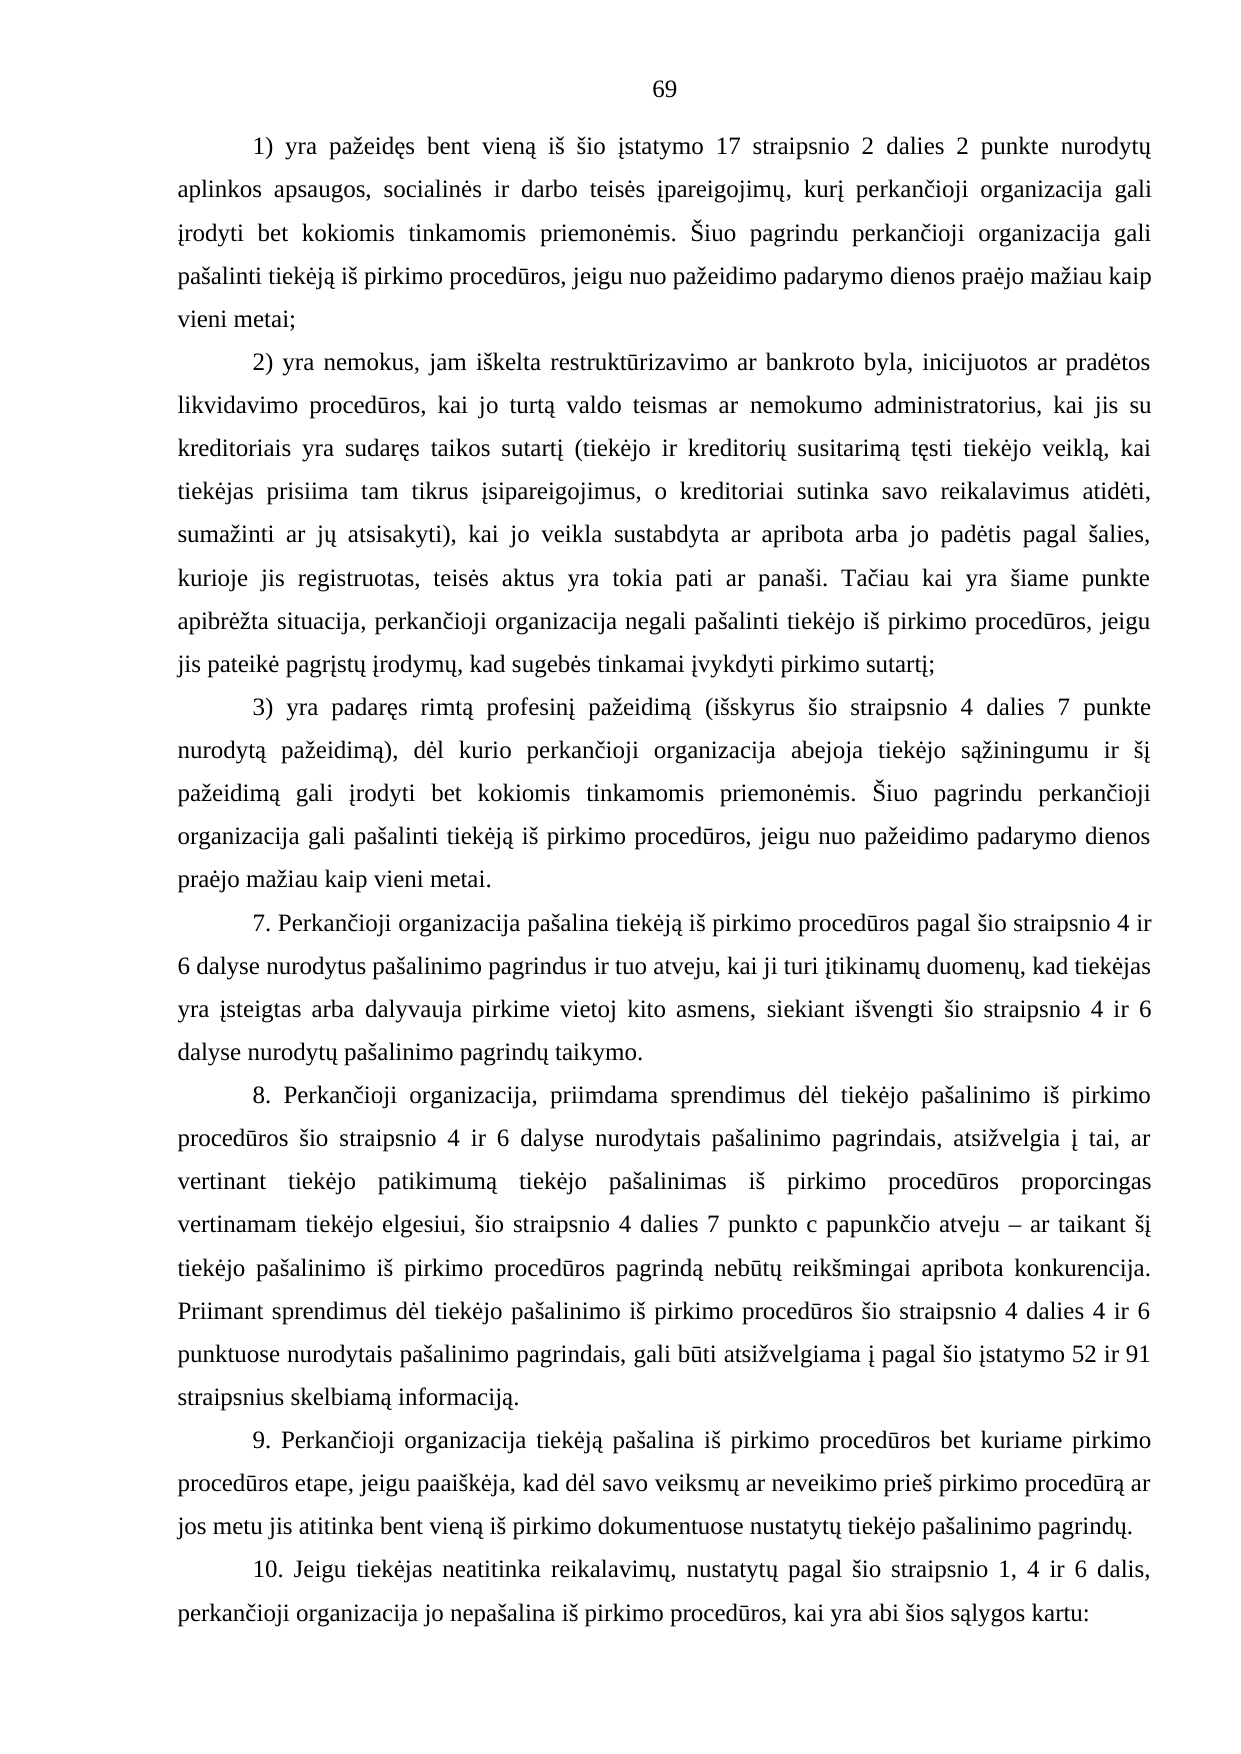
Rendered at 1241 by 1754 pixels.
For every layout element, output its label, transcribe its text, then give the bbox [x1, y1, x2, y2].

text 9. Perkančioji organizacija tiekėją pašalina iš pirkimo procedūros bet kuriame pirkimo procedūros etape, jeigu paaiškėja, kad dėl savo veiksmų ar neveikimo prieš pirkimo procedūrą ar jos metu jis atitinka bent vieną iš pirkimo dokumentuose nustatytų tiekėjo pašalinimo pagrindų. [177, 1425, 1152, 1540]
text 3) yra padaręs rimtą profesinį pažeidimą (išskyrus šio straipsnio 4 dalies 7 punkte nurodytą pažeidimą), dėl kurio perkančioji organizacija abejoja tiekėjo sąžiningumu ir šį pažeidimą gali įrodyti bet kokiomis tinkamomis priemonėmis. Šiuo pagrindu perkančioji organizacija gali pašalinti tiekėją iš pirkimo procedūros, jeigu nuo pažeidimo padarymo dienos praėjo mažiau kaip vieni metai. [177, 692, 1152, 893]
text 2) yra nemokus, jam iškelta restruktūrizavimo ar bankroto byla, inicijuotos ar pradėtos likvidavimo procedūros, kai jo turtą valdo teismas ar nemokumo administratorius, kai jis su kreditoriais yra sudaręs taikos sutartį (tiekėjo ir kreditorių susitarimą tęsti tiekėjo veiklą, kai tiekėjas prisiima tam tikrus įsipareigojimus, o kreditoriai sutinka savo reikalavimus atidėti, sumažinti ar jų atsisakyti), kai jo veikla sustabdyta ar apribota arba jo padėtis pagal šalies, kurioje jis registruotas, teisės aktus yra tokia pati ar panaši. Tačiau kai yra šiame punkte apibrėžta situacija, perkančioji organizacija negali pašalinti tiekėjo iš pirkimo procedūros, jeigu jis pateikė pagrįstų įrodymų, kad sugebės tinkamai įvykdyti pirkimo sutartį; [177, 347, 1152, 678]
text 8. Perkančioji organizacija, priimdama sprendimus dėl tiekėjo pašalinimo iš pirkimo procedūros šio straipsnio 4 ir 6 dalyse nurodytais pašalinimo pagrindais, atsižvelgia į tai, ar vertinant tiekėjo patikimumą tiekėjo pašalinimas iš pirkimo procedūros proporcingas vertinamam tiekėjo elgesiui, šio straipsnio 4 dalies 7 punkto c papunkčio atveju – ar taikant šį tiekėjo pašalinimo iš pirkimo procedūros pagrindą nebūtų reikšmingai apribota konkurencija. Priimant sprendimus dėl tiekėjo pašalinimo iš pirkimo procedūros šio straipsnio 4 dalies 4 ir 6 punktuose nurodytais pašalinimo pagrindais, gali būti atsižvelgiama į pagal šio įstatymo 52 ir 91 straipsnius skelbiamą informaciją. [177, 1080, 1152, 1411]
text 1) yra pažeidęs bent vieną iš šio įstatymo 17 straipsnio 2 dalies 2 punkte nurodytų aplinkos apsaugos, socialinės ir darbo teisės įpareigojimų, kurį perkančioji organizacija gali įrodyti bet kokiomis tinkamomis priemonėmis. Šiuo pagrindu perkančioji organizacija gali pašalinti tiekėją iš pirkimo procedūros, jeigu nuo pažeidimo padarymo dienos praėjo mažiau kaip vieni metai; [177, 131, 1152, 333]
text 7. Perkančioji organizacija pašalina tiekėją iš pirkimo procedūros pagal šio straipsnio 4 ir 6 dalyse nurodytus pašalinimo pagrindus ir tuo atveju, kai ji turi įtikinamų duomenų, kad tiekėjas yra įsteigtas arba dalyvauja pirkime vietoj kito asmens, siekiant išvengti šio straipsnio 4 ir 6 dalyse nurodytų pašalinimo pagrindų taikymo. [177, 908, 1152, 1066]
text 10. Jeigu tiekėjas neatitinka reikalavimų, nustatytų pagal šio straipsnio 1, 4 ir 6 dalis, perkančioji organizacija jo nepašalina iš pirkimo procedūros, kai yra abi šios sąlygos kartu: [177, 1554, 1152, 1626]
